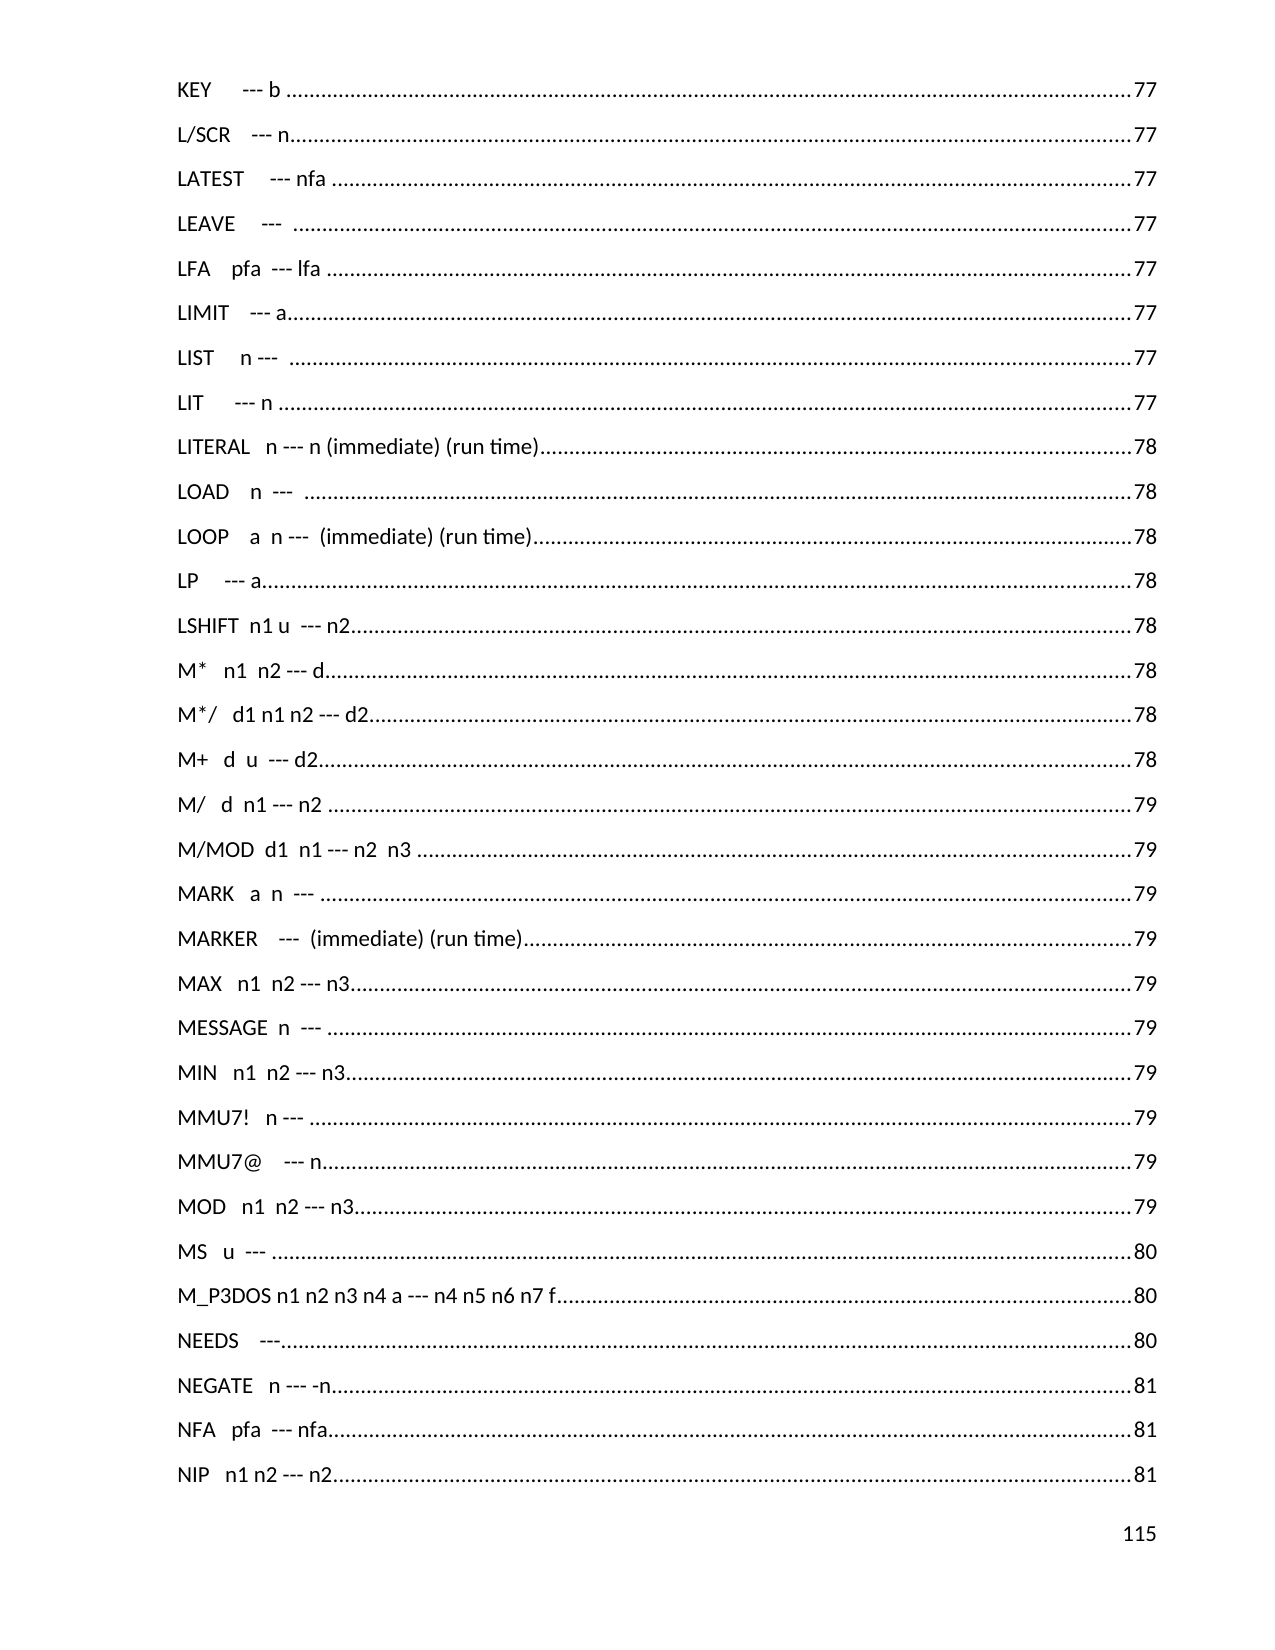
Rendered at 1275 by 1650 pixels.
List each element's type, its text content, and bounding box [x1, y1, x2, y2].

text M_P3DOS n1 n2 n3 n4 a --- n4 n5 n6 n7 f 80 [177, 1282, 1157, 1309]
text M* n1 n2 --- d 78 [177, 656, 1157, 684]
text M*/ d1 n1 n2 --- d2 78 [177, 701, 1157, 729]
text MMU7! n --- 79 [177, 1103, 1157, 1131]
text MARKER --- (immediate) (run time) 79 [177, 924, 1157, 952]
text MARK a n --- 79 [177, 879, 1157, 907]
text NIP n1 n2 --- n2 81 [177, 1460, 1157, 1488]
text MAX n1 n2 --- n3 79 [177, 969, 1157, 997]
text LFA pfa --- lfa 77 [177, 254, 1157, 282]
text LSHIFT n1 u --- n2 78 [177, 611, 1157, 639]
text MS u --- 80 [177, 1237, 1157, 1265]
text LATEST --- nfa 77 [177, 164, 1157, 192]
text KEY --- b 77 [177, 75, 1157, 103]
text NEGATE n --- -n 81 [177, 1371, 1157, 1399]
text NFA pfa --- nfa 81 [177, 1416, 1157, 1444]
text MOD n1 n2 --- n3 79 [177, 1192, 1157, 1220]
text MMU7@ --- n 79 [177, 1147, 1157, 1176]
text LIMIT --- a 77 [177, 298, 1157, 326]
text LOAD n --- 78 [177, 477, 1157, 505]
text LEAVE --- 77 [177, 209, 1157, 237]
text MESSAGE n --- 79 [177, 1013, 1157, 1041]
text LITERAL n --- n (immediate) (run time) 78 [177, 432, 1157, 461]
text LP --- a 78 [177, 567, 1157, 594]
text M+ d u --- d2 78 [177, 745, 1157, 773]
text L/SCR --- n 77 [177, 120, 1157, 148]
text LIST n --- 77 [177, 343, 1157, 371]
text LOOP a n --- (immediate) (run time) 78 [177, 522, 1157, 550]
text LIT --- n 77 [177, 388, 1157, 416]
text MIN n1 n2 --- n3 79 [177, 1058, 1157, 1086]
text M/ d n1 --- n2 79 [177, 790, 1157, 818]
text M/MOD d1 n1 --- n2 n3 79 [177, 835, 1157, 863]
text NEEDS --- 80 [177, 1326, 1157, 1354]
